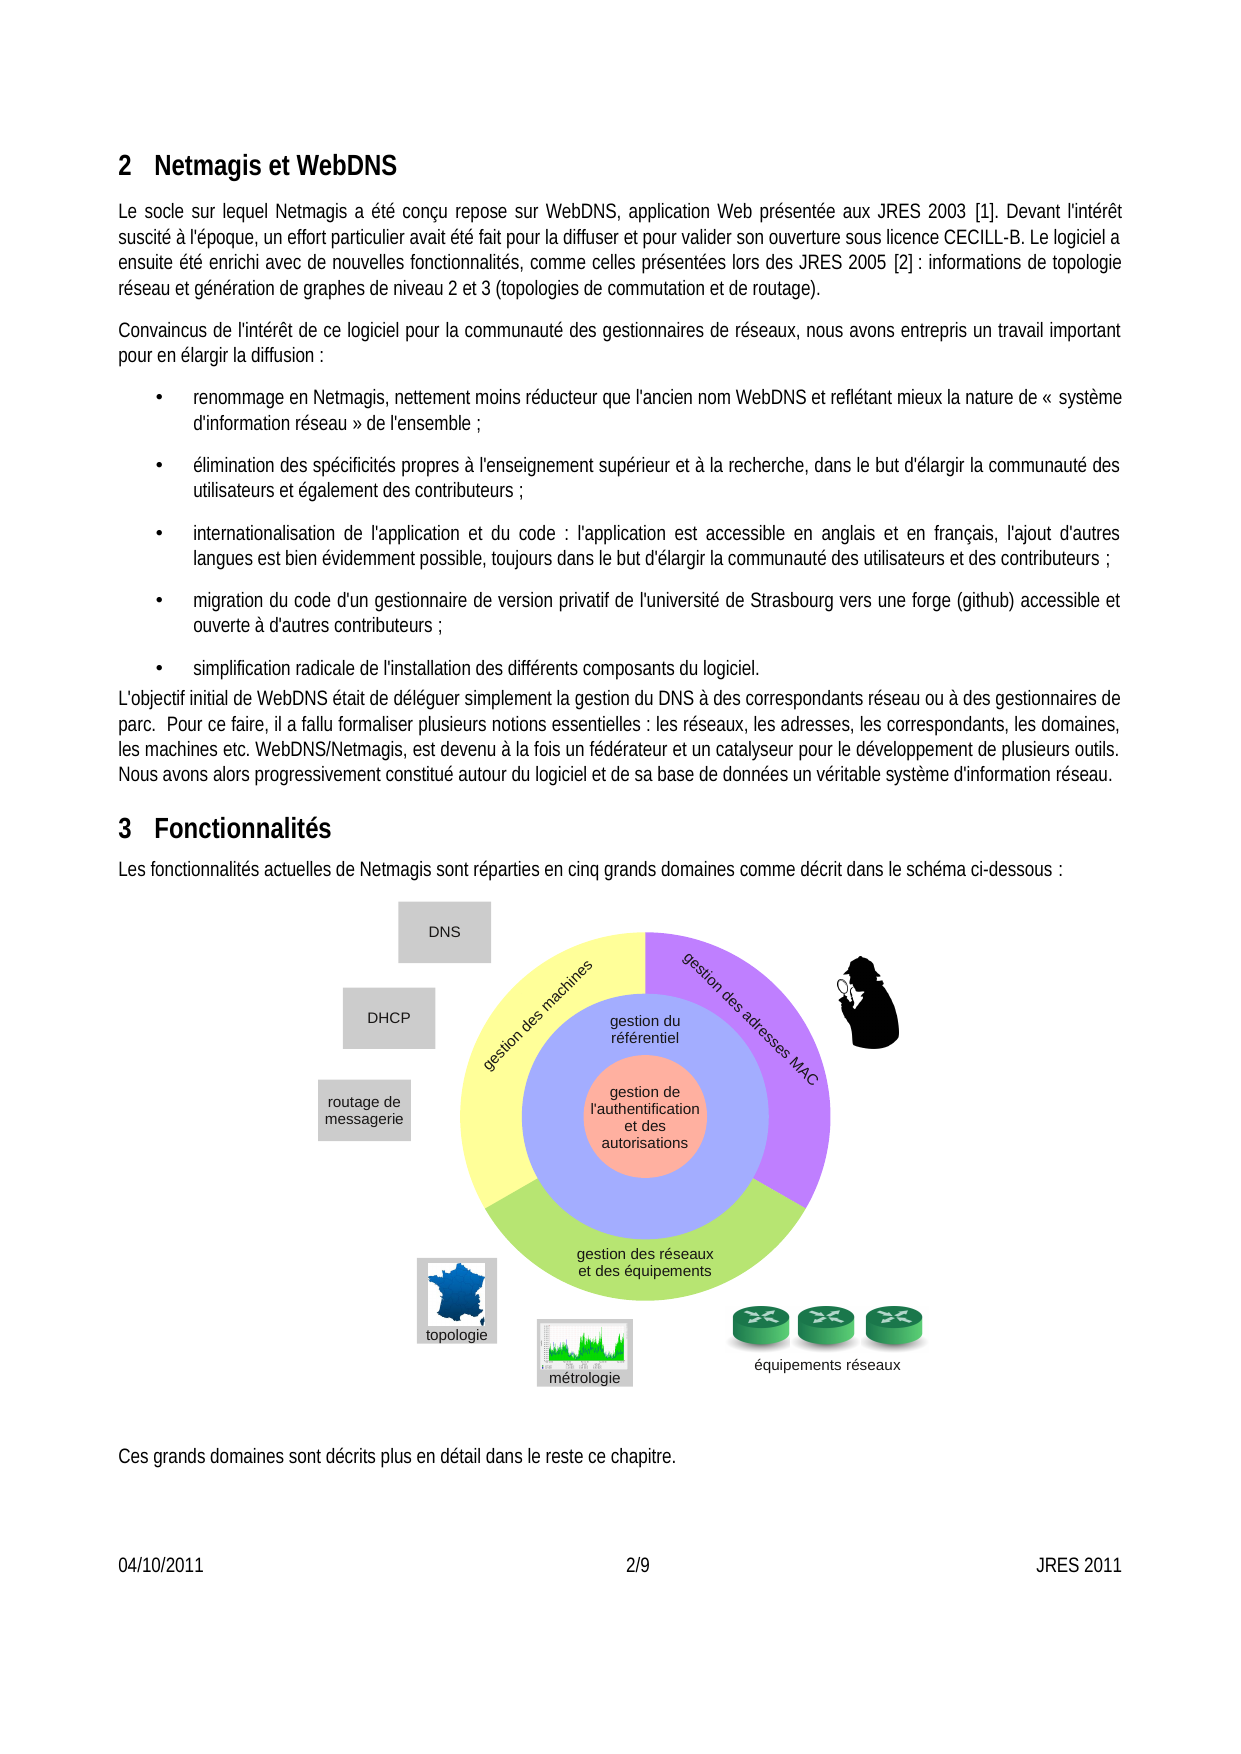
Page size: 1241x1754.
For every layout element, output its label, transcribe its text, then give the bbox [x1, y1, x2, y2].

text Le socle sur lequel Netmagis a été conçu repose sur WebDNS, application Web présentée aux JRES 2003 [1]. Devant l'intérêt suscité à l'époque, un effort particulier avait été fait pour la diffuser et pour valider son ouverture sous licence CECILL-B. Le logiciel a ensuite été enrichi avec de nouvelles fonctionnalités, comme celles présentées lors des JRES 2005 [2] : informations de topologie réseau et génération de graphes de niveau 2 et 3 (topologies de commutation et de routage). [118, 199, 1122, 299]
list migration du code d'un gestionnaire de version privatif de l'université de Strasbourg vers une forge (github) accessible et ouverte à d'autres contributeurs ; [156, 588, 1122, 637]
list internationalisation de l'application et du code : l'application est accessible en anglais et en français, l'ajout d'autres langues est bien évidemment possible, toujours dans le but d'élargir la communauté des utilisateurs et des contributeurs ; [156, 521, 1122, 570]
list renommage en Netmagis, nettement moins réducteur que l'ancien nom WebDNS et reflétant mieux la nature de « système d'information réseau » de l'ensemble ; [156, 385, 1122, 434]
subtitle Netmagis et WebDNS [118, 148, 1122, 181]
text Les fonctionnalités actuelles de Netmagis sont réparties en cinq grands domaines comme décrit dans le schéma ci-dessous : [118, 857, 1122, 881]
list simplification radicale de l'installation des différents composants du logiciel. [156, 656, 1122, 680]
subtitle Fonctionnalités [118, 811, 1122, 844]
list élimination des spécificités propres à l'enseignement supérieur et à la recherche, dans le but d'élargir la communauté des utilisateurs et également des contributeurs ; [156, 453, 1122, 502]
text Convaincus de l'intérêt de ce logiciel pour la communauté des gestionnaires de réseaux, nous avons entrepris un travail important pour en élargir la diffusion : [118, 318, 1122, 367]
text Ces grands domaines sont décrits plus en détail dans le reste ce chapitre. [118, 1444, 1122, 1468]
text L'objectif initial de WebDNS était de déléguer simplement la gestion du DNS à des correspondants réseau ou à des gestionnaires de parc. Pour ce faire, il a fallu formaliser plusieurs notions essentielles : les réseaux, les adresses, les correspondants, les domaines, les machines etc. WebDNS/Netmagis, est devenu à la fois un fédérateur et un catalyseur pour le développement de plusieurs outils. Nous avons alors progressivement constitué autour du logiciel et de sa base de données un véritable système d'information réseau. [118, 686, 1122, 786]
